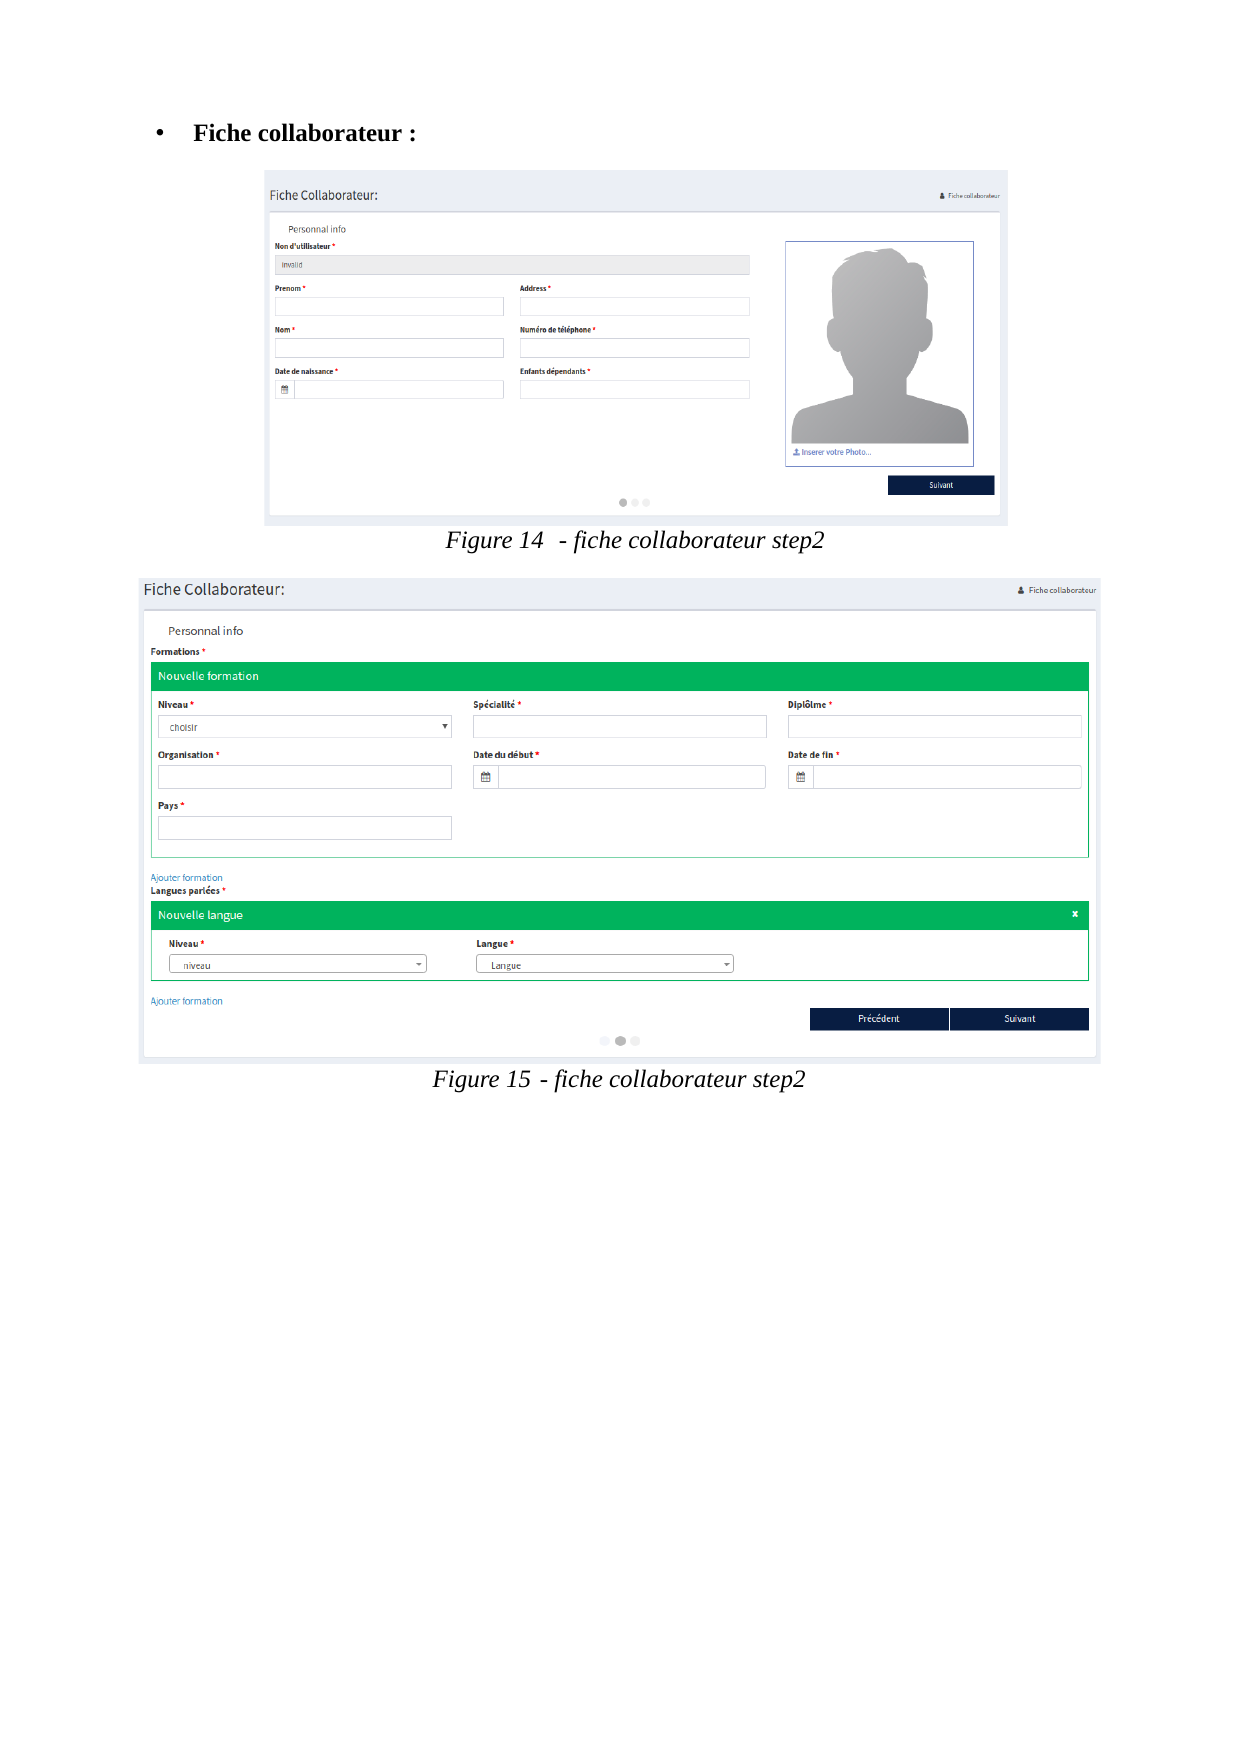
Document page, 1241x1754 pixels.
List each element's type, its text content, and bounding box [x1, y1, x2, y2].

text Figure 15 - fiche collaborateur step2 [136, 1064, 1104, 1092]
picture [264, 170, 1008, 526]
text Figure 14 - fiche collaborateur step2 [264, 526, 1008, 554]
list Fiche collaborateur : [156, 118, 1122, 147]
picture [138, 578, 1101, 1064]
